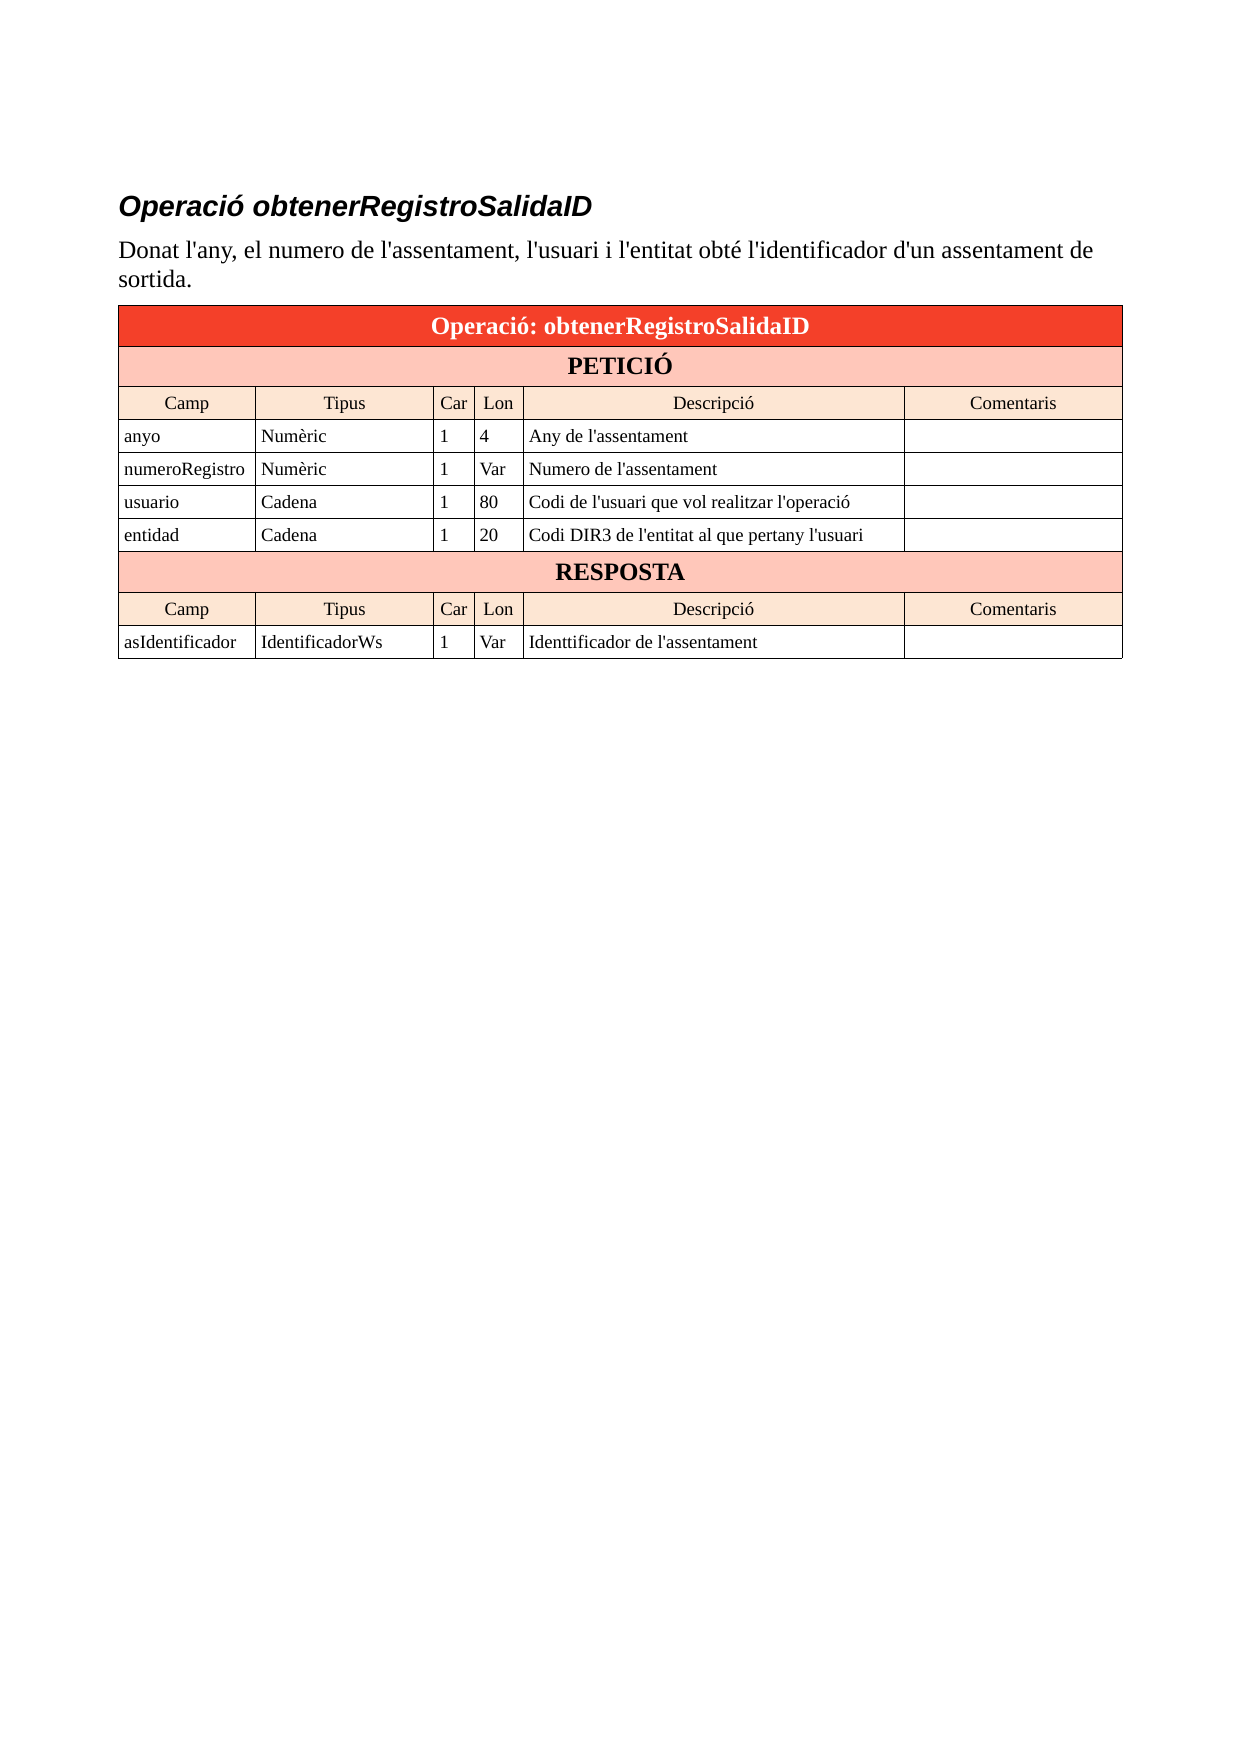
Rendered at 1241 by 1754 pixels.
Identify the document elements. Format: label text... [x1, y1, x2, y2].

table_cell 1 [434, 453, 474, 485]
table_cell Tipus [256, 593, 433, 625]
table_cell Descripció [524, 387, 904, 419]
table_cell Any de l'assentament [524, 420, 904, 452]
table_cell [905, 420, 1122, 452]
table_cell Var [475, 626, 523, 658]
table_cell RESPOSTA [119, 552, 1122, 592]
table_cell IdentificadorWs [256, 626, 433, 658]
table_cell Cadena [256, 486, 433, 518]
table_cell 1 [434, 626, 474, 658]
table_cell Identtificador de l'assentament [524, 626, 904, 658]
table_cell 1 [434, 420, 474, 452]
table_cell Numero de l'assentament [524, 453, 904, 485]
table_cell Tipus [256, 387, 433, 419]
table_cell [905, 453, 1122, 485]
table_cell PETICIÓ [119, 347, 1122, 386]
table_cell Comentaris [905, 593, 1122, 625]
table_cell entidad [119, 519, 255, 551]
table_cell Camp [119, 387, 255, 419]
table_cell 1 [434, 486, 474, 518]
table_cell Cadena [256, 519, 433, 551]
table_cell 80 [475, 486, 523, 518]
table_cell 4 [475, 420, 523, 452]
table_cell Car [434, 593, 474, 625]
table_cell Numèric [256, 453, 433, 485]
table_cell Codi DIR3 de l'entitat al que pertany l'usuari [524, 519, 904, 551]
table_cell [905, 486, 1122, 518]
table_cell Camp [119, 593, 255, 625]
table_cell asIdentificador [119, 626, 255, 658]
table_cell Var [475, 453, 523, 485]
table_cell Codi de l'usuari que vol realitzar l'operació [524, 486, 904, 518]
table_cell Lon [475, 593, 523, 625]
table_cell anyo [119, 420, 255, 452]
table_cell 1 [434, 519, 474, 551]
table_cell Comentaris [905, 387, 1122, 419]
table_cell [905, 626, 1122, 658]
text Donat l'any, el numero de l'assentament, l'usuari i l'entitat obté l'identificador d'un assentament de sortida. [118, 235, 1122, 293]
table_header Operació: obtenerRegistroSalidaID [119, 306, 1122, 346]
table_cell Lon [475, 387, 523, 419]
table_cell Car [434, 387, 474, 419]
table_cell 20 [475, 519, 523, 551]
table_cell Numèric [256, 420, 433, 452]
table_cell Descripció [524, 593, 904, 625]
table_cell numeroRegistro [119, 453, 255, 485]
subtitle Operació obtenerRegistroSalidaID [118, 189, 1122, 223]
table_cell [905, 519, 1122, 551]
table_cell usuario [119, 486, 255, 518]
